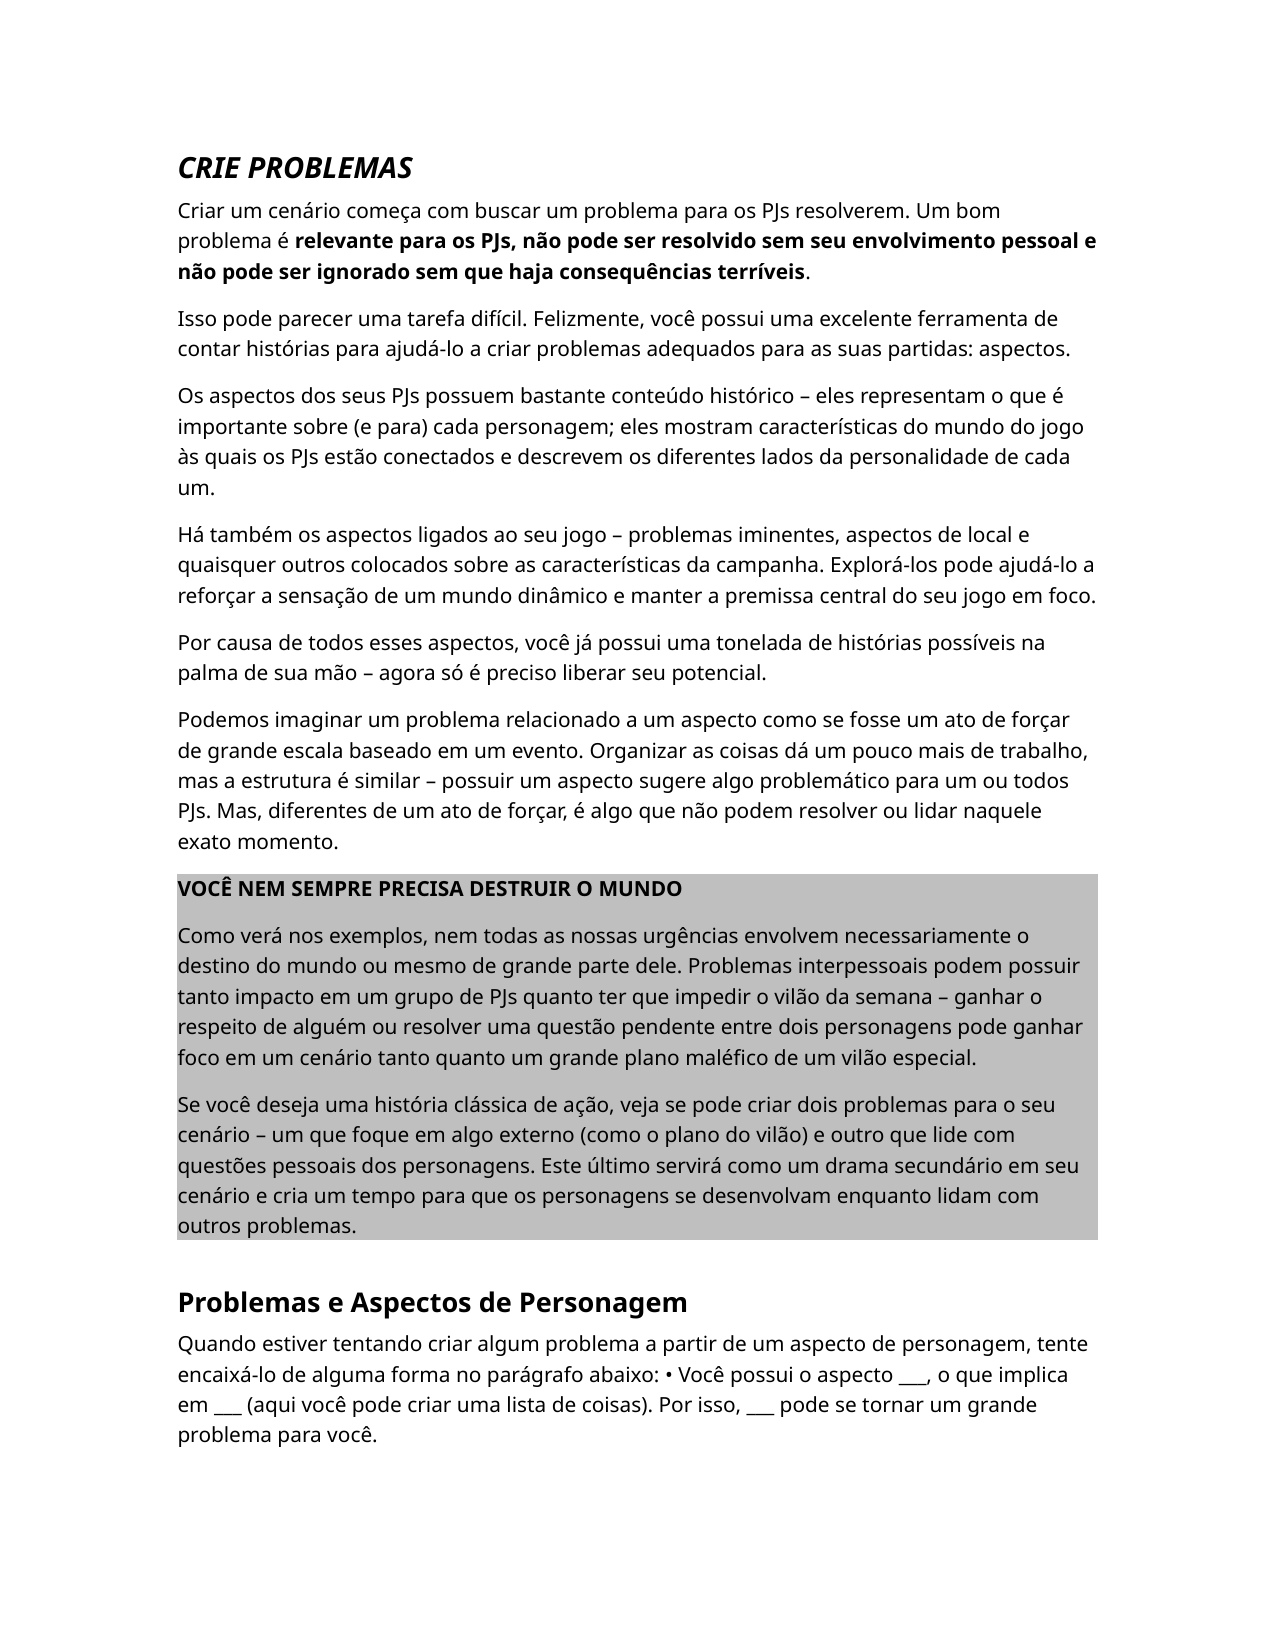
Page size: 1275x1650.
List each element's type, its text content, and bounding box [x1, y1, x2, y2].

subtitle CRIE PROBLEMAS [177, 148, 1098, 187]
text Criar um cenário começa com buscar um problema para os PJs resolverem. Um bom problema é relevante para os PJs, não pode ser resolvido sem seu envolvimento pessoal e não pode ser ignorado sem que haja consequências terríveis. [177, 196, 1098, 286]
text Isso pode parecer uma tarefa difícil. Felizmente, você possui uma excelente ferramenta de contar histórias para ajudá-lo a criar problemas adequados para as suas partidas: aspectos. [177, 304, 1098, 363]
text VOCÊ NEM SEMPRE PRECISA DESTRUIR O MUNDO [177, 874, 1098, 903]
subtitle Problemas e Aspectos de Personagem [177, 1284, 1098, 1321]
text Como verá nos exemplos, nem todas as nossas urgências envolvem necessariamente o destino do mundo ou mesmo de grande parte dele. Problemas interpessoais podem possuir tanto impacto em um grupo de PJs quanto ter que impedir o vilão da semana – ganhar o respeito de alguém ou resolver uma questão pendente entre dois personagens pode ganhar foco em um cenário tanto quanto um grande plano maléfico de um vilão especial. [177, 921, 1098, 1071]
text Se você deseja uma história clássica de ação, veja se pode criar dois problemas para o seu cenário – um que foque em algo externo (como o plano do vilão) e outro que lide com questões pessoais dos personagens. Este último servirá como um drama secundário em seu cenário e cria um tempo para que os personagens se desenvolvam enquanto lidam com outros problemas. [177, 1090, 1098, 1240]
text Por causa de todos esses aspectos, você já possui uma tonelada de histórias possíveis na palma de sua mão – agora só é preciso liberar seu potencial. [177, 628, 1098, 687]
text Os aspectos dos seus PJs possuem bastante conteúdo histórico – eles representam o que é importante sobre (e para) cada personagem; eles mostram características do mundo do jogo às quais os PJs estão conectados e descrevem os diferentes lados da personalidade de cada um. [177, 382, 1098, 501]
text Quando estiver tentando criar algum problema a partir de um aspecto de personagem, tente encaixá-lo de alguma forma no parágrafo abaixo: • Você possui o aspecto ___, o que implica em ___ (aqui você pode criar uma lista de coisas). Por isso, ___ pode se tornar um grande problema para você. [177, 1329, 1098, 1449]
text Podemos imaginar um problema relacionado a um aspecto como se fosse um ato de forçar de grande escala baseado em um evento. Organizar as coisas dá um pouco mais de trabalho, mas a estrutura é similar – possuir um aspecto sugere algo problemático para um ou todos PJs. Mas, diferentes de um ato de forçar, é algo que não podem resolver ou lidar naquele exato momento. [177, 705, 1098, 856]
text Há também os aspectos ligados ao seu jogo – problemas iminentes, aspectos de local e quaisquer outros colocados sobre as características da campanha. Explorá-los pode ajudá-lo a reforçar a sensação de um mundo dinâmico e manter a premissa central do seu jogo em foco. [177, 520, 1098, 609]
